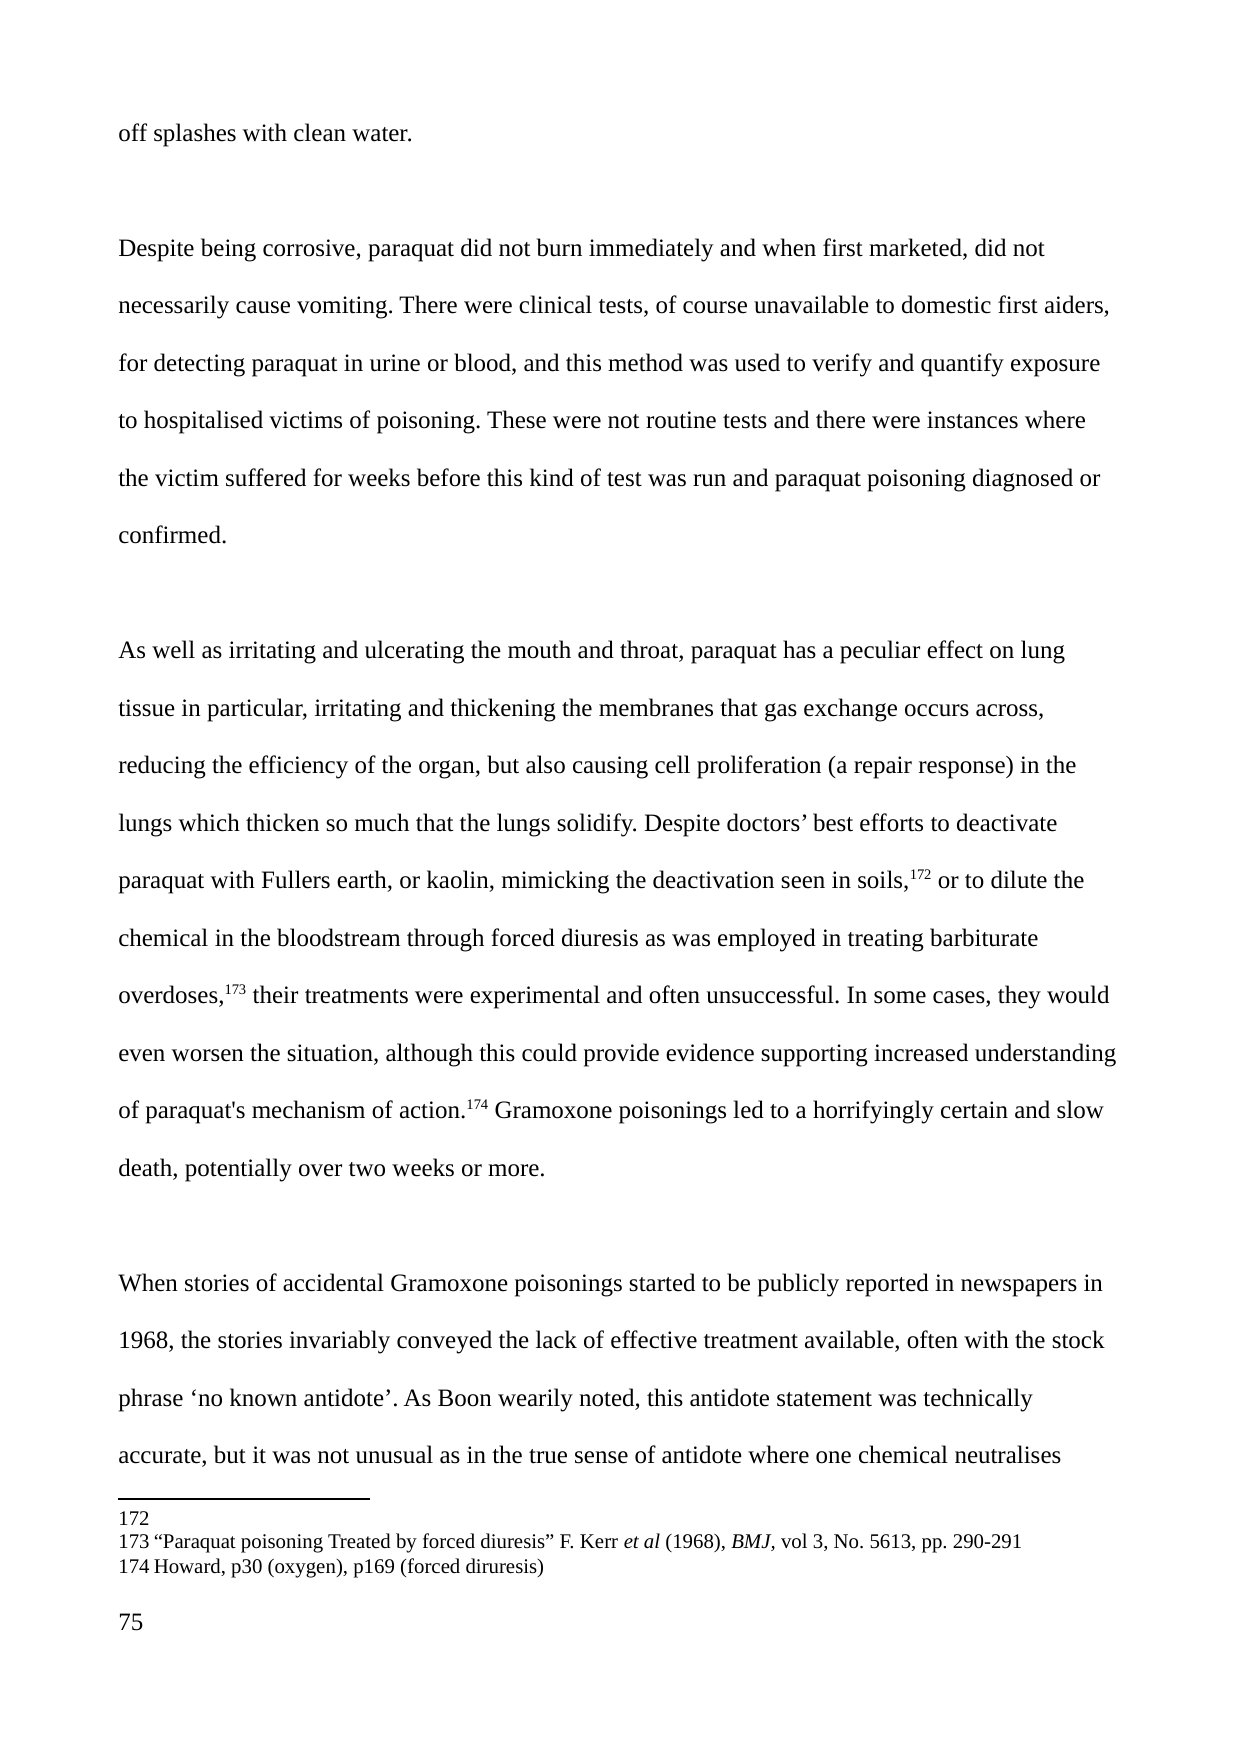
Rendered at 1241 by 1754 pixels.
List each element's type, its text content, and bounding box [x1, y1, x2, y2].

text As well as irritating and ulcerating the mouth and throat, paraquat has a peculiar effect on lung tissue in particular, irritating and thickening the membranes that gas exchange occurs across, reducing the efficiency of the organ, but also causing cell proliferation (a repair response) in the lungs which thicken so much that the lungs solidify. Despite doctors’ best efforts to deactivate paraquat with Fullers earth, or kaolin, mimicking the deactivation seen in soils, or to dilute the chemical in the bloodstream through forced diuresis as was employed in treating barbiturate overdoses, their treatments were experimental and often unsuccessful. In some cases, they would even worsen the situation, although this could provide evidence supporting increased understanding of paraquat's mechanism of action. Gramoxone poisonings led to a horrifyingly certain and slow death, potentially over two weeks or more. [118, 636, 1122, 1182]
text When stories of accidental Gramoxone poisonings started to be publicly reported in newspapers in 1968, the stories invariably conveyed the lack of effective treatment available, often with the stock phrase ‘no known antidote’. As Boon wearily noted, this antidote statement was technically accurate, but it was not unusual as in the true sense of antidote where one chemical neutralises [118, 1268, 1122, 1469]
text off splashes with clean water. [118, 118, 1122, 147]
text “Paraquat poisoning Treated by forced diuresis” F. Kerr et al (1968), BMJ, vol 3, No. 5613, pp. 290-291 [118, 1529, 1122, 1553]
text Howard, p30 (oxygen), p169 (forced diruresis) [118, 1553, 1122, 1578]
text Despite being corrosive, paraquat did not burn immediately and when first marketed, did not necessarily cause vomiting. There were clinical tests, of course unavailable to domestic first aiders, for detecting paraquat in urine or blood, and this method was used to verify and quantify exposure to hospitalised victims of poisoning. These were not routine tests and there were instances where the victim suffered for weeks before this kind of test was run and paraquat poisoning diagnosed or confirmed. [118, 233, 1122, 549]
